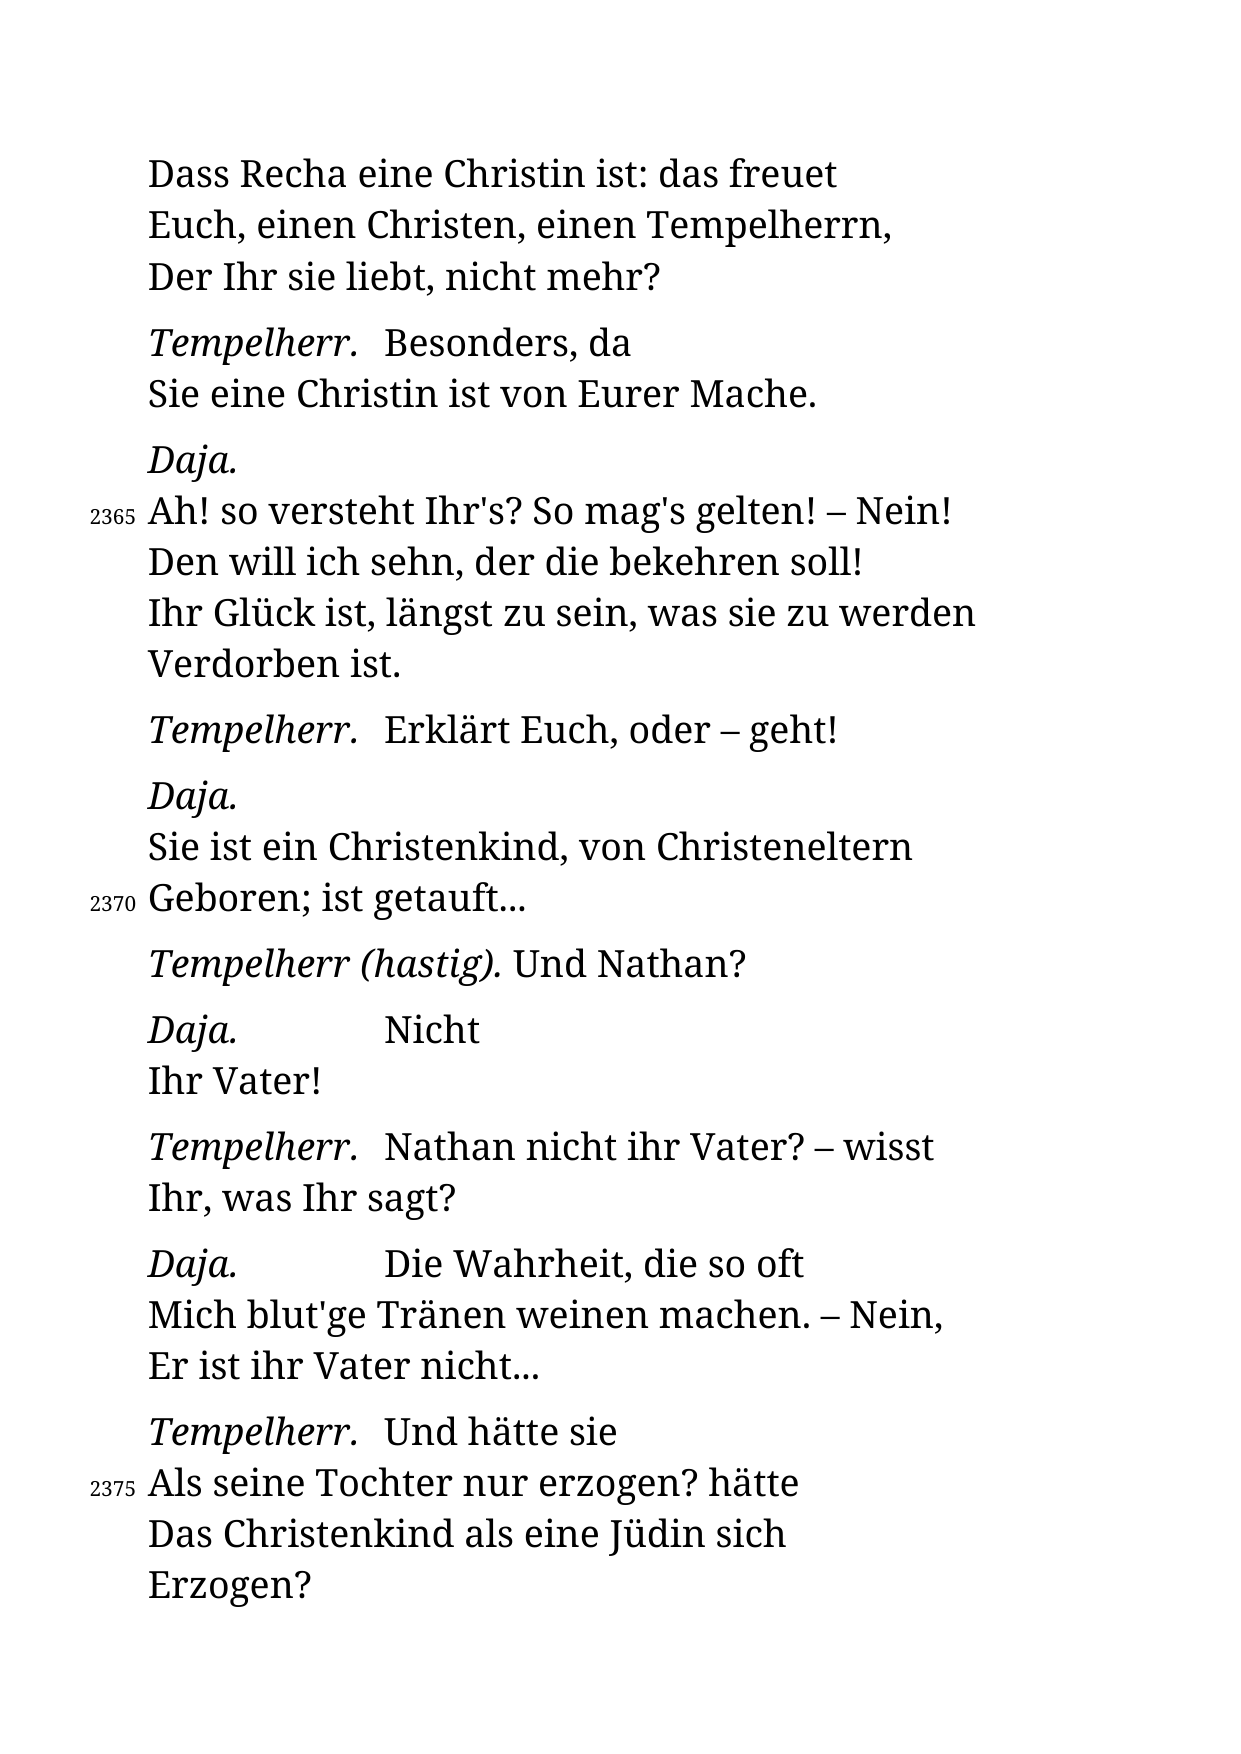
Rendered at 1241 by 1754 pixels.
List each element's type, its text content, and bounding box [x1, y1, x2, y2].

text Das Christenkind als eine Jüdin sich [148, 1508, 1092, 1559]
text Ah! so versteht Ihr's? So mag's gelten! – Nein! [148, 484, 1092, 535]
text Geboren; ist getauft... [148, 871, 1092, 922]
text Dass Recha eine Christin ist: das freuet [148, 148, 1092, 199]
text Daja. [148, 433, 1092, 484]
text Verdorben ist. [148, 637, 1092, 688]
text Mich blut'ge Tränen weinen machen. – Nein, [148, 1288, 1092, 1339]
text Euch, einen Christen, einen Tempelherrn, [148, 199, 1092, 250]
text Er ist ihr Vater nicht... [148, 1339, 1092, 1391]
text Tempelherr (hastig). Und Nathan? [148, 937, 1092, 988]
text Ihr Glück ist, längst zu sein, was sie zu werden [148, 586, 1092, 637]
text Erzogen? [148, 1559, 1092, 1610]
text Der Ihr sie liebt, nicht mehr? [148, 250, 1092, 301]
text Tempelherr. Nathan nicht ihr Vater? – wisst [148, 1120, 1092, 1171]
text Daja. Nicht [148, 1003, 1092, 1054]
text Als seine Tochter nur erzogen? hätte [148, 1457, 1092, 1508]
text Tempelherr. Erklärt Euch, oder – geht! [148, 703, 1092, 754]
text Daja. [148, 769, 1092, 820]
text Den will ich sehn, der die bekehren soll! [148, 535, 1092, 586]
text Tempelherr. Und hätte sie [148, 1406, 1092, 1457]
text Ihr, was Ihr sagt? [148, 1171, 1092, 1222]
text Tempelherr. Besonders, da [148, 316, 1092, 367]
text Ihr Vater! [148, 1054, 1092, 1105]
text Sie eine Christin ist von Eurer Mache. [148, 367, 1092, 418]
text Sie ist ein Christenkind, von Christeneltern [148, 820, 1092, 871]
text Daja. Die Wahrheit, die so oft [148, 1237, 1092, 1288]
